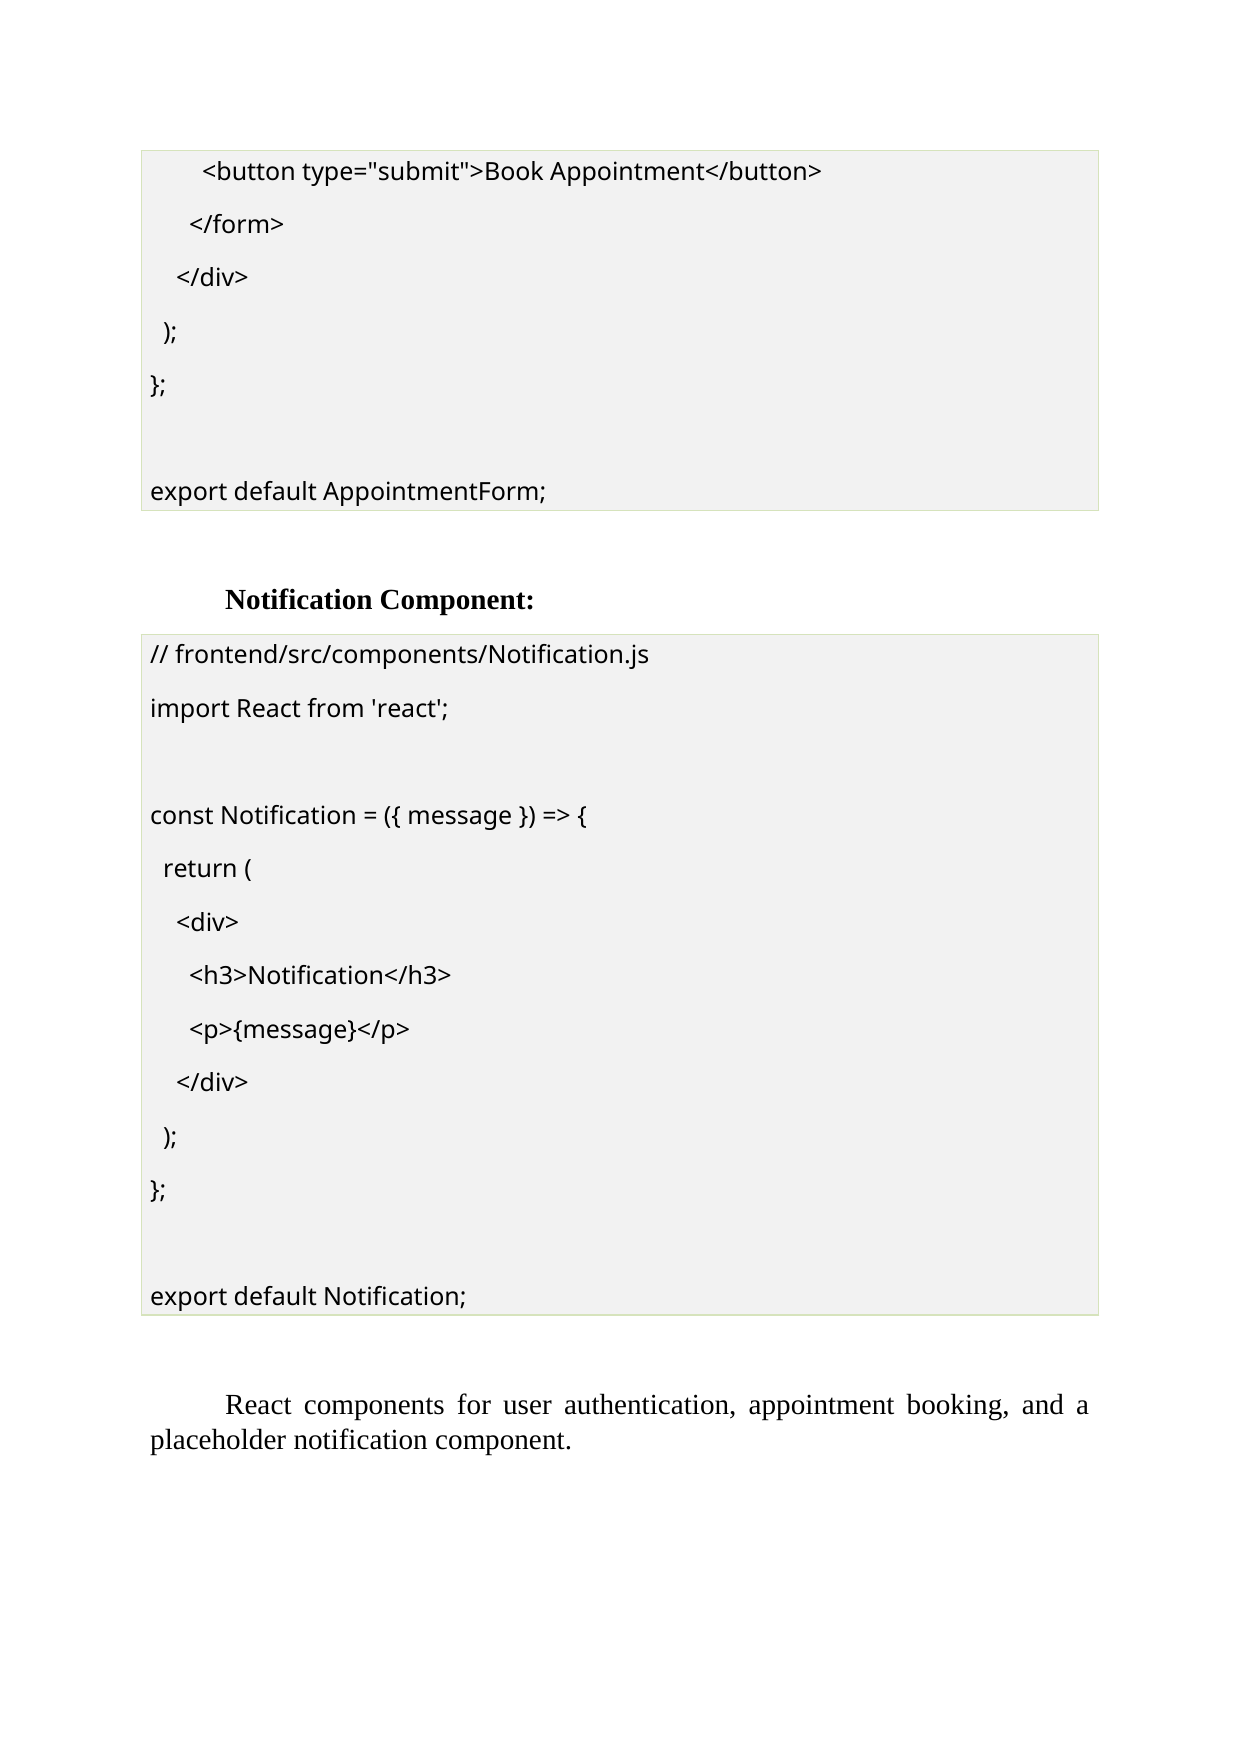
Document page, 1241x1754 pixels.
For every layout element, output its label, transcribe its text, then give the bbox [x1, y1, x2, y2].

text import React from 'react'; [142, 687, 1098, 725]
text ); [142, 310, 1098, 347]
text export default AppointmentForm; [142, 471, 1098, 510]
text <p>{message}</p> [142, 1008, 1098, 1045]
text React components for user authentication, appointment booking, and a placeholder notification component. [150, 1387, 1090, 1456]
text // frontend/src/components/Notification.js [142, 635, 1098, 671]
text <div> [142, 901, 1098, 938]
text return ( [142, 848, 1098, 885]
text Notification Component: [150, 582, 1090, 616]
text <h3>Notification</h3> [142, 955, 1098, 992]
text <button type="submit">Book Appointment</button> [142, 151, 1098, 187]
text export default Notification; [142, 1275, 1098, 1314]
text </div> [142, 1062, 1098, 1099]
text }; [142, 1168, 1098, 1206]
text </div> [142, 257, 1098, 294]
text </form> [142, 203, 1098, 241]
text ); [142, 1115, 1098, 1152]
text const Notification = ({ message }) => { [142, 794, 1098, 832]
text }; [142, 364, 1098, 401]
